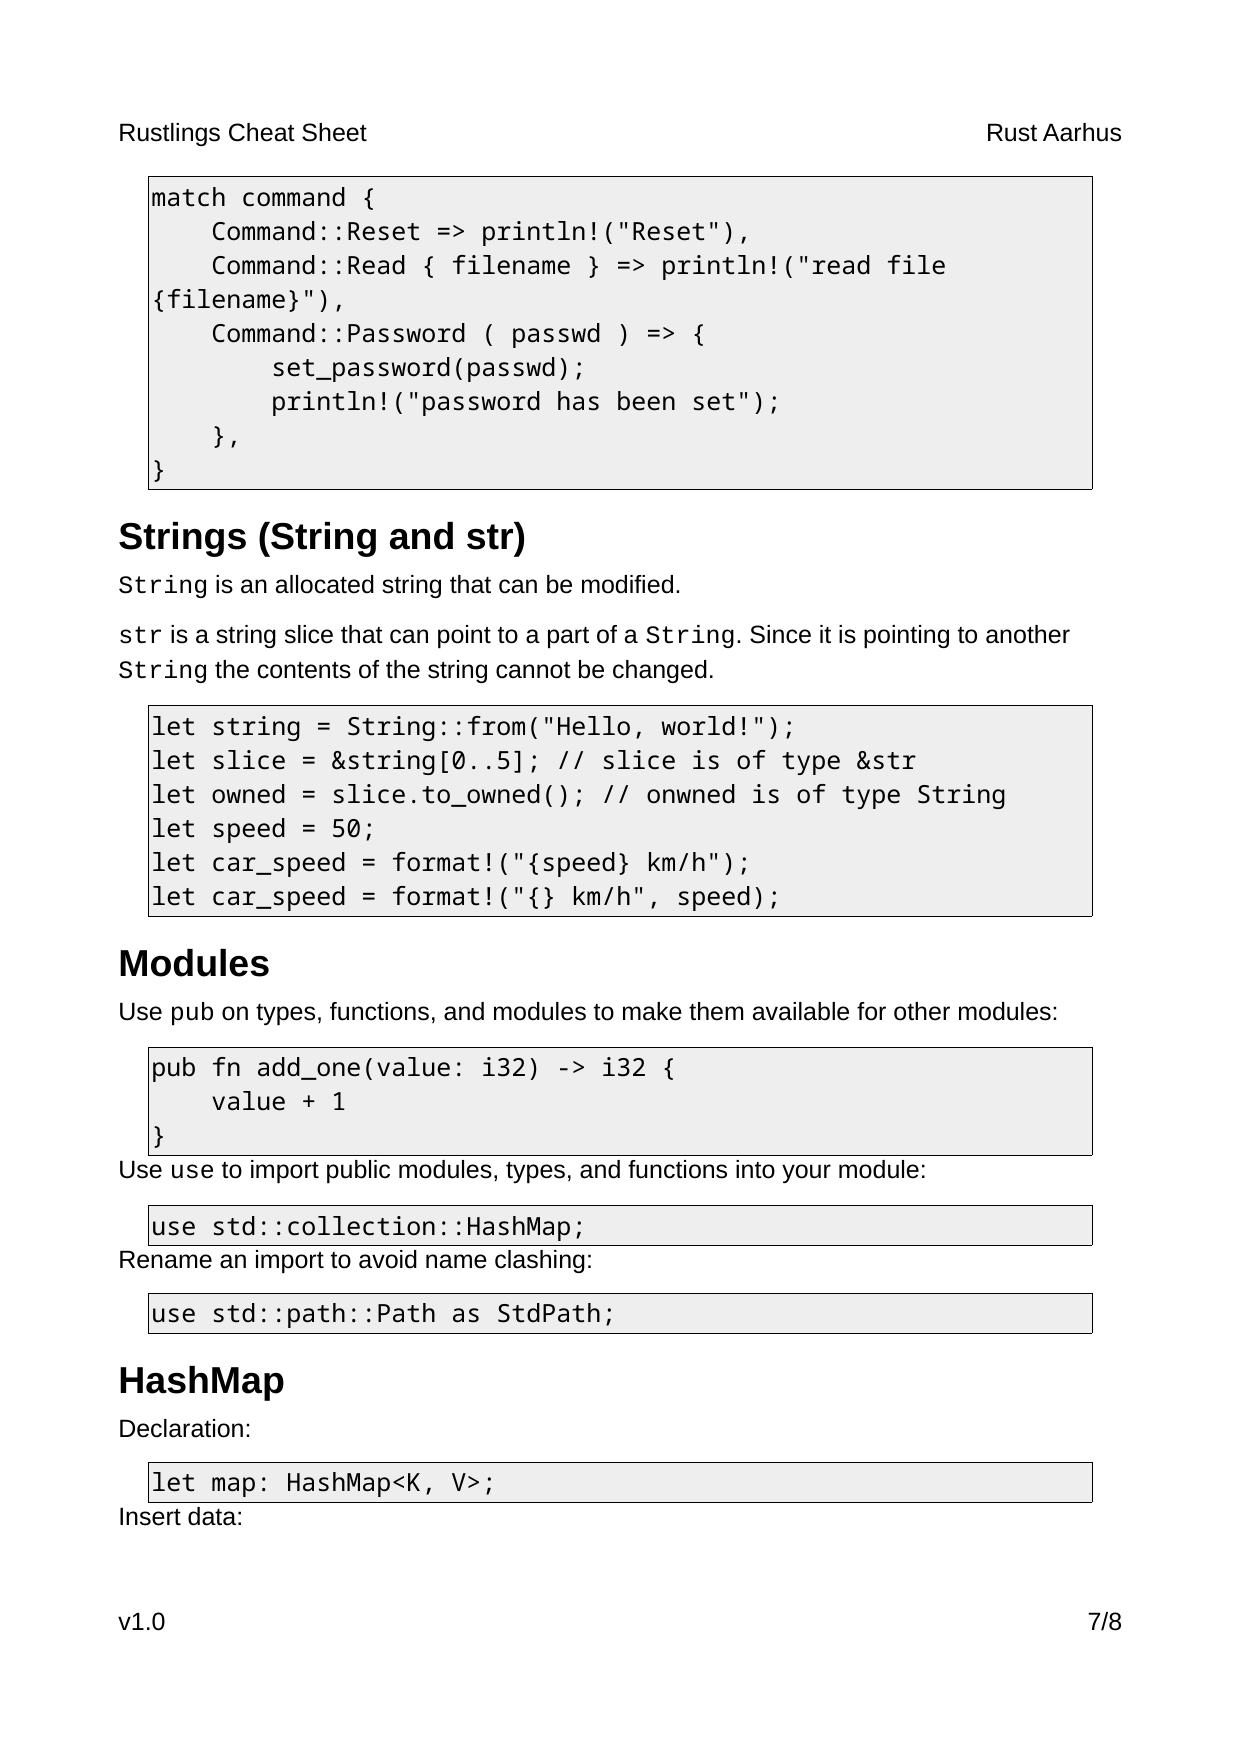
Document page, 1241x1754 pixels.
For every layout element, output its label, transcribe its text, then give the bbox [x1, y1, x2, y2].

text Use use to import public modules, types, and functions into your module: [118, 1155, 1122, 1186]
text value + 1 [149, 1081, 1092, 1115]
subtitle HashMap [118, 1358, 1122, 1401]
text Command::Password ( passwd ) => { [149, 313, 1092, 347]
text match command { [149, 177, 1092, 210]
text Insert data: [118, 1502, 1122, 1531]
text Rename an import to avoid name clashing: [118, 1245, 1122, 1274]
text println!("password has been set"); [149, 381, 1092, 415]
text let slice = &string[0..5]; // slice is of type &str [149, 739, 1092, 773]
text use std::path::Path as StdPath; [149, 1294, 1092, 1333]
subtitle Modules [118, 941, 1122, 984]
text String is an allocated string that can be modified. [118, 570, 1122, 601]
text Use pub on types, functions, and modules to make them available for other modules: [118, 996, 1122, 1027]
text set_password(passwd); [149, 347, 1092, 381]
text use std::collection::HashMap; [149, 1206, 1092, 1245]
text Declaration: [118, 1414, 1122, 1443]
text let map: HashMap<K, V>; [149, 1463, 1092, 1502]
text let owned = slice.to_owned(); // onwned is of type String [149, 773, 1092, 807]
text let string = String::from("Hello, world!"); [149, 706, 1092, 739]
text } [149, 1115, 1092, 1155]
text let speed = 50; [149, 807, 1092, 841]
text Command::Reset => println!("Reset"), [149, 210, 1092, 244]
text str is a string slice that can point to a part of a String. Since it is pointing to another String the contents of the string cannot be changed. [118, 620, 1122, 686]
subtitle Strings (String and str) [118, 514, 1122, 557]
text let car_speed = format!("{speed} km/h"); [149, 841, 1092, 876]
text } [149, 449, 1092, 489]
text pub fn add_one(value: i32) -> i32 { [149, 1048, 1092, 1081]
text let car_speed = format!("{} km/h", speed); [149, 876, 1092, 916]
text }, [149, 415, 1092, 449]
text Command::Read { filename } => println!("read file {filename}"), [149, 244, 1092, 313]
